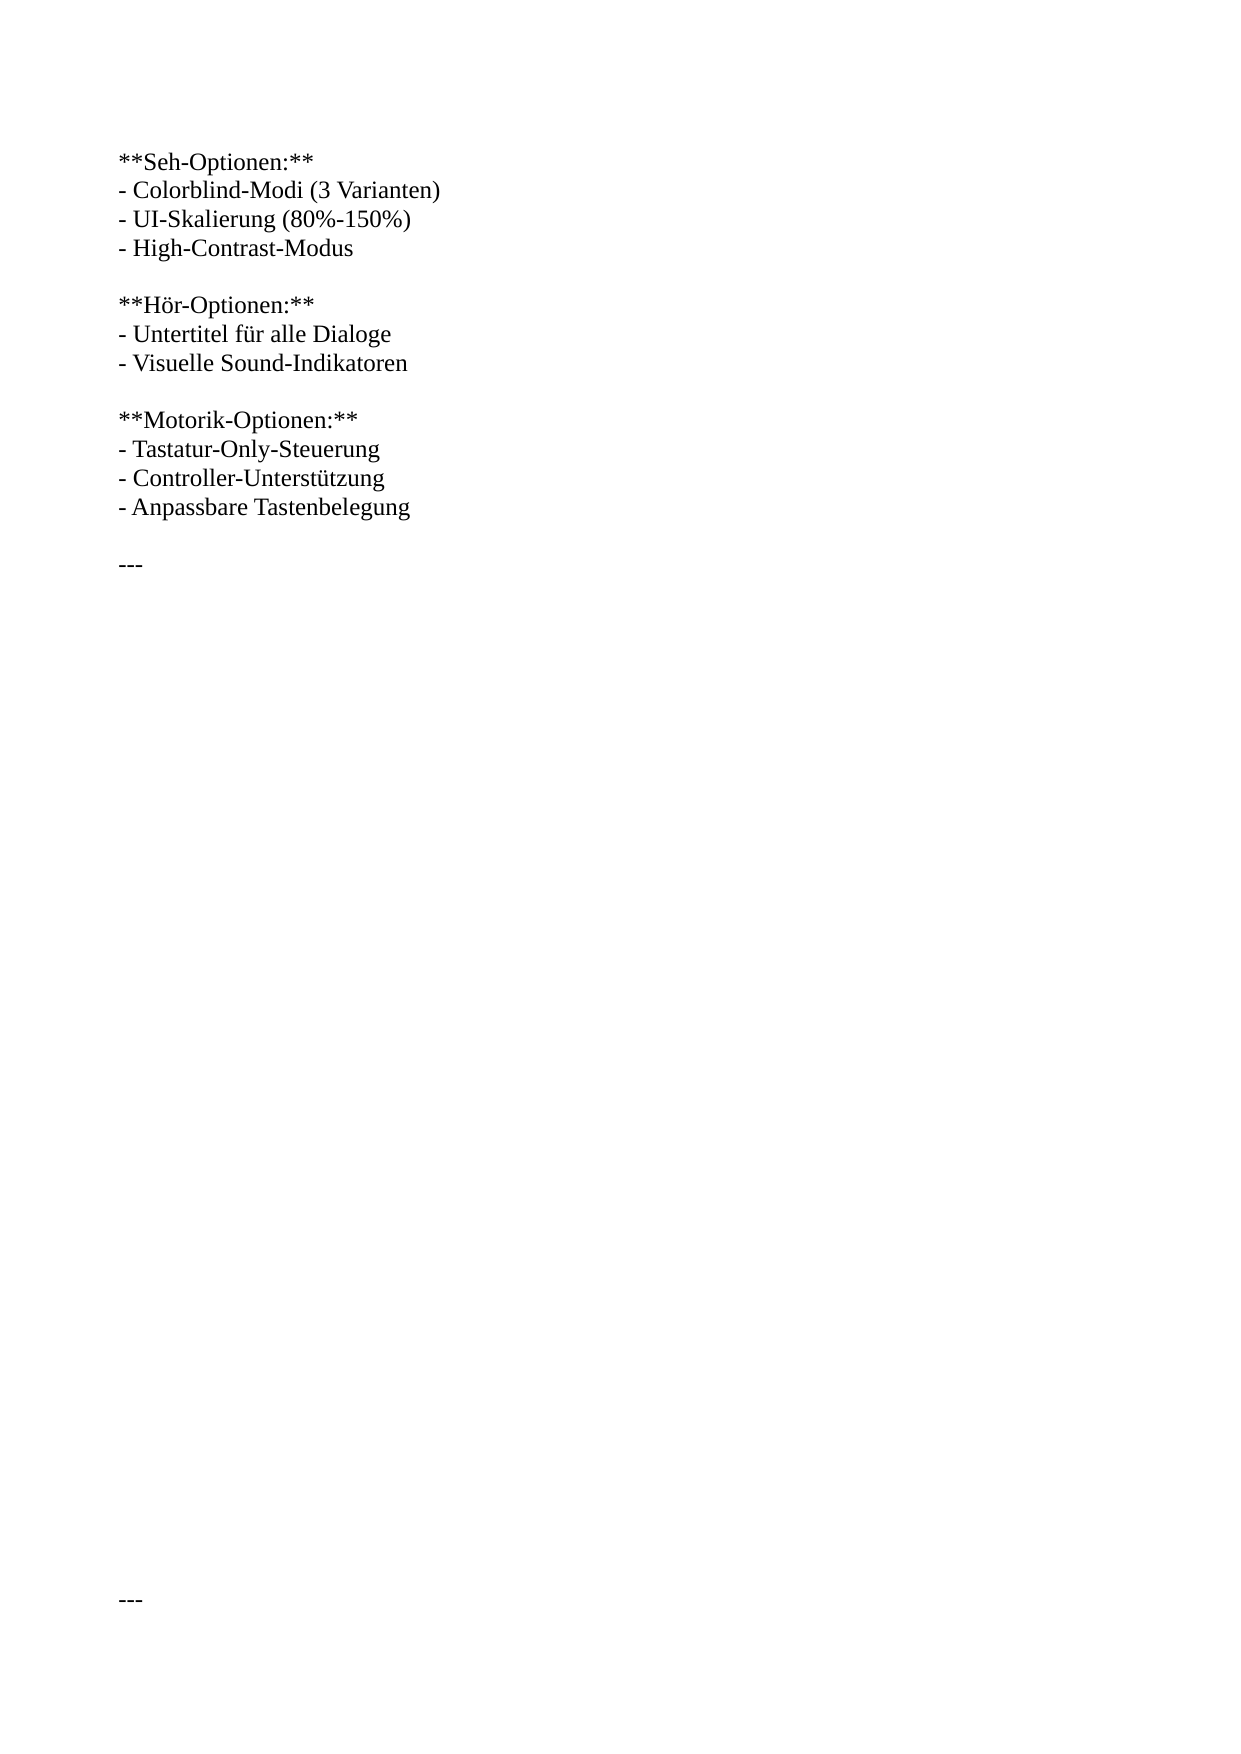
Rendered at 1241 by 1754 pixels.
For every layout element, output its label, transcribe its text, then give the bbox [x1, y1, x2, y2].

text **Seh-Optionen:** - Colorblind-Modi (3 Varianten) - UI-Skalierung (80%-150%) - High-Contrast-Modus **Hör-Optionen:** - Untertitel für alle Dialoge - Visuelle Sound-Indikatoren **Motorik-Optionen:** - Tastatur-Only-Steuerung - Controller-Unterstützung - Anpassbare Tastenbelegung --- [118, 118, 1122, 607]
